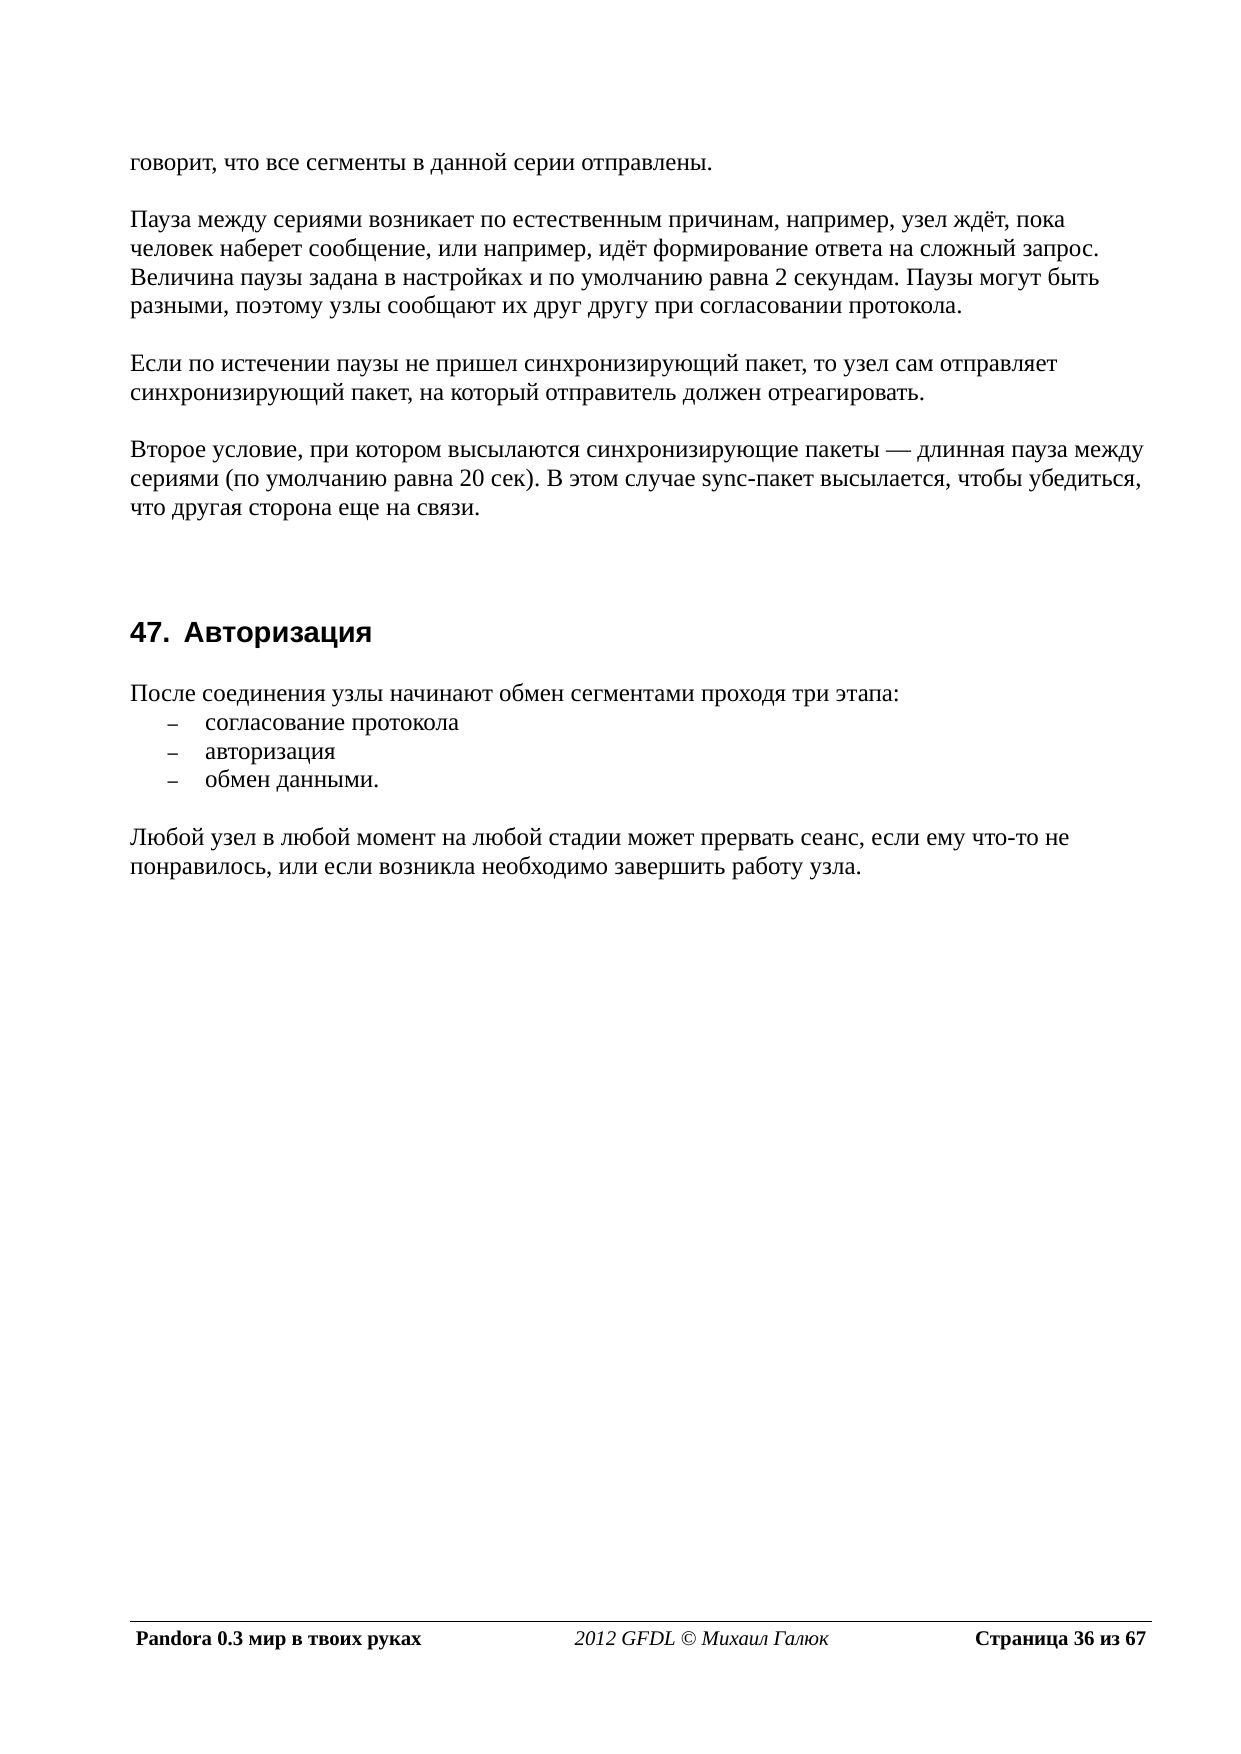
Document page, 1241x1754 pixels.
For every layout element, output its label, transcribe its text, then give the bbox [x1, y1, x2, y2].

list обмен данными. [167, 764, 1152, 793]
text говорит, что все сегменты в данной серии отправлены. [130, 147, 1152, 176]
text Пауза между сериями возникает по естественным причинам, например, узел ждёт, пока человек наберет сообщение, или например, идёт формирование ответа на сложный запрос. [130, 204, 1152, 262]
list согласование протокола [167, 707, 1152, 736]
text Любой узел в любой момент на любой стадии может прервать сеанс, если ему что-то не понравилось, или если возникла необходимо завершить работу узла. [130, 822, 1152, 879]
text После соединения узлы начинают обмен сегментами проходя три этапа: [130, 678, 1152, 707]
text Если по истечении паузы не пришел синхронизирующий пакет, то узел сам отправляет синхронизирующий пакет, на который отправитель должен отреагировать. [130, 348, 1152, 406]
list авторизация [167, 736, 1152, 764]
text Величина паузы задана в настройках и по умолчанию равна 2 секундам. Паузы могут быть разными, поэтому узлы сообщают их друг другу при согласовании протокола. [130, 262, 1152, 319]
text Второе условие, при котором высылаются синхронизирующие пакеты — длинная пауза между сериями (по умолчанию равна 20 сек). В этом случае sync-пакет высылается, чтобы убедиться, что другая сторона еще на связи. [130, 434, 1152, 521]
subtitle Авторизация [130, 615, 1152, 648]
